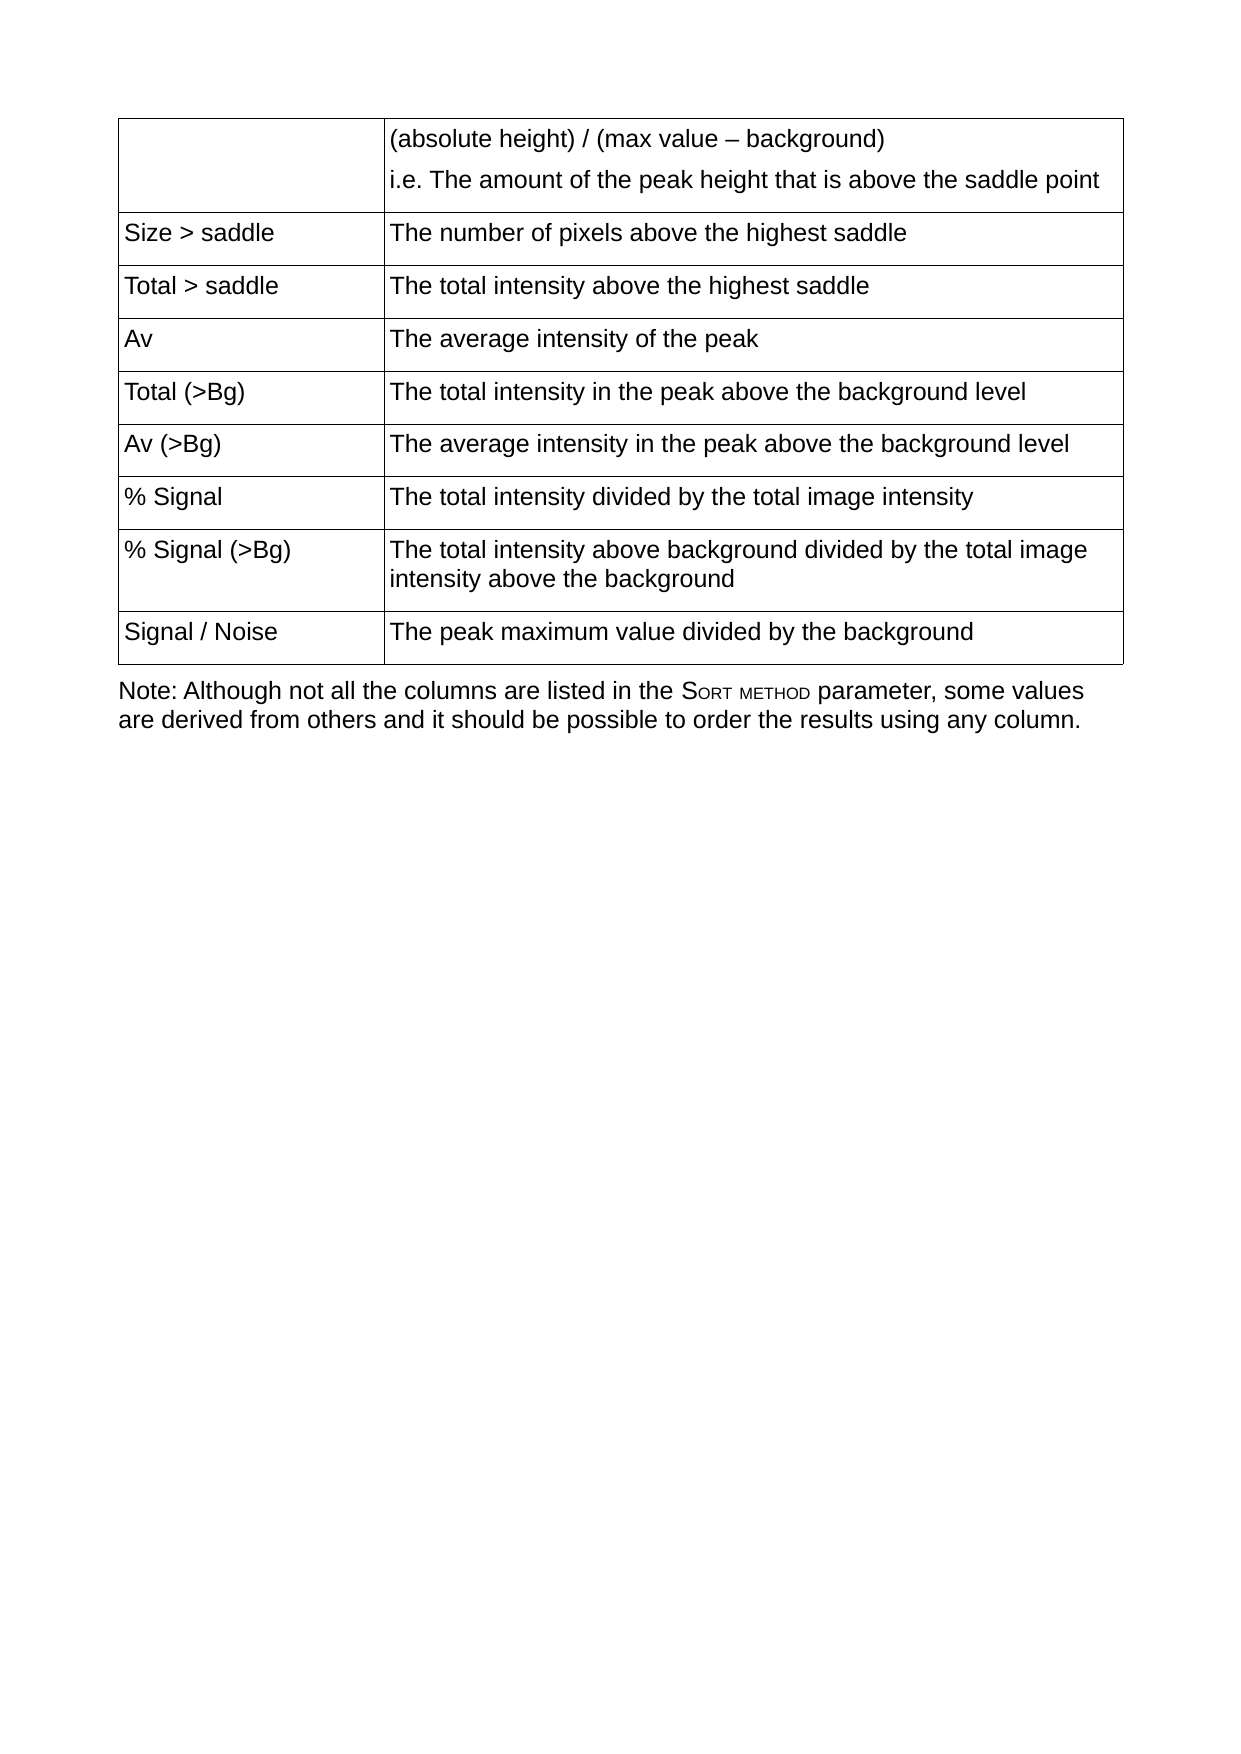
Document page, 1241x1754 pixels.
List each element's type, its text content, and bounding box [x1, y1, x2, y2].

table_cell Av [119, 319, 384, 371]
table_cell [119, 119, 384, 212]
table_cell Total (>Bg) [119, 372, 384, 423]
table_cell The total intensity above background divided by the total image intensity above the background [385, 530, 1123, 611]
table_cell The total intensity in the peak above the background level [385, 372, 1123, 423]
table_cell Av (>Bg) [119, 425, 384, 476]
table_cell The average intensity in the peak above the background level [385, 425, 1123, 476]
table_cell The number of pixels above the highest saddle [385, 213, 1123, 265]
table_cell The total intensity above the highest saddle [385, 266, 1123, 318]
text Note: Although not all the columns are listed in the Sort method parameter, some values are derived from others and it should be possible to order the results using any column. [118, 676, 1122, 733]
table_cell Size > saddle [119, 213, 384, 265]
table_cell % Signal (>Bg) [119, 530, 384, 611]
table_cell The total intensity divided by the total image intensity [385, 477, 1123, 529]
table_cell The average intensity of the peak [385, 319, 1123, 371]
table_cell % Signal [119, 477, 384, 529]
table_cell (absolute height) / (max value – background) i.e. The amount of the peak height that is above the saddle point [385, 119, 1123, 212]
table_cell The peak maximum value divided by the background [385, 612, 1123, 663]
table_cell Total > saddle [119, 266, 384, 318]
table_cell Signal / Noise [119, 612, 384, 663]
